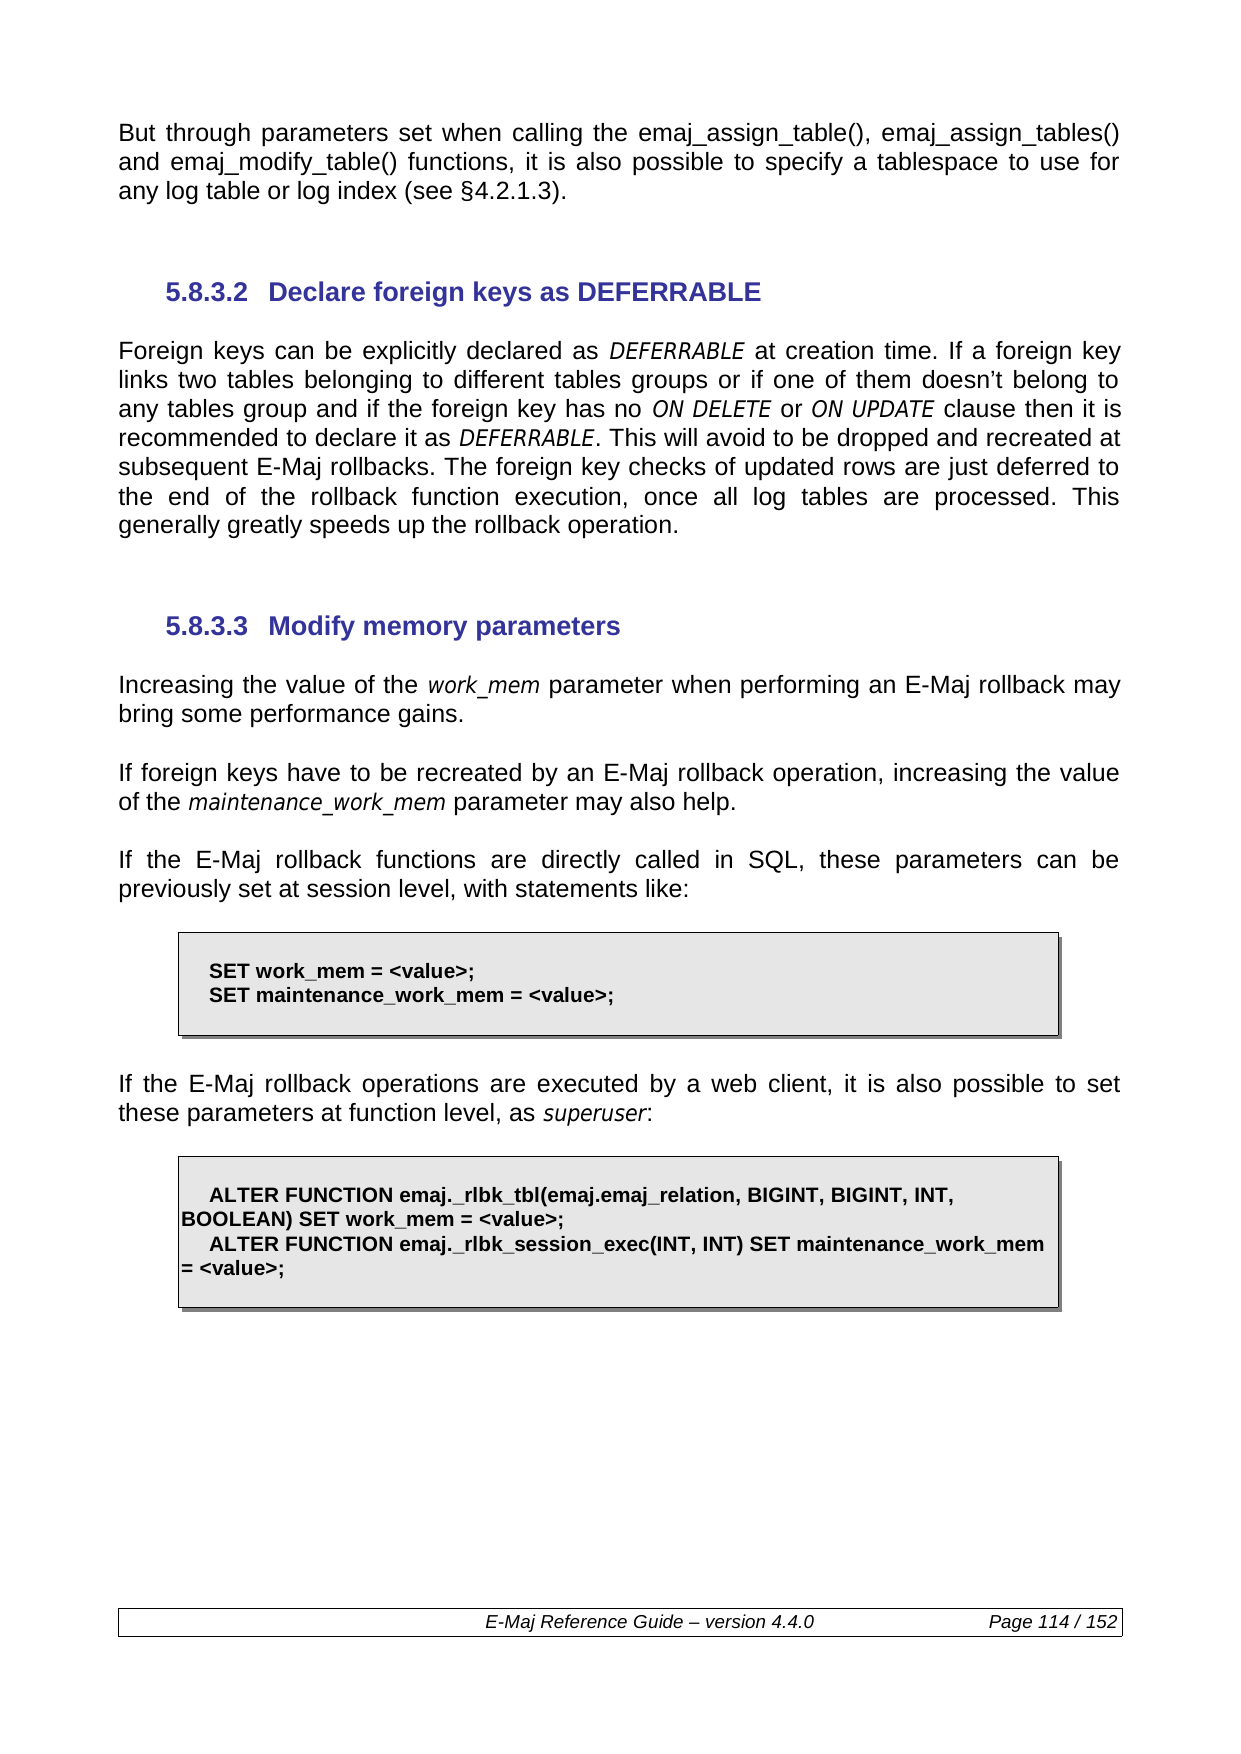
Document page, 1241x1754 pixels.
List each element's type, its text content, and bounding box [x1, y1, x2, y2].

text If the E-Maj rollback operations are executed by a web client, it is also possible to set these parameters at function level, as superuser: [118, 1069, 1122, 1127]
text Foreign keys can be explicitly declared as DEFERRABLE at creation time. If a foreign key links two tables belonging to different tables groups or if one of them doesn’t belong to any tables group and if the foreign key has no ON DELETE or ON UPDATE clause then it is recommended to declare it as DEFERRABLE. This will avoid to be dropped and recreated at subsequent E-Maj rollbacks. The foreign key checks of updated rows are just deferred to the end of the rollback function execution, once all log tables are processed. This generally greatly speeds up the rollback operation. [118, 336, 1122, 539]
text ALTER FUNCTION emaj._rlbk_tbl(emaj.emaj_relation, BIGINT, BIGINT, INT, BOOLEAN) SET work_mem = <value>; [179, 1180, 1058, 1228]
text ALTER FUNCTION emaj._rlbk_session_exec(INT, INT) SET maintenance_work_mem = <value>; [179, 1228, 1058, 1277]
text But through parameters set when calling the emaj_assign_table(), emaj_assign_tables() and emaj_modify_table() functions, it is also possible to specify a tablespace to use for any log table or log index (see §4.2.1.3). [118, 118, 1122, 205]
subtitle Modify memory parameters [165, 610, 1122, 641]
text SET maintenance_work_mem = <value>; [179, 980, 1058, 1004]
subtitle Declare foreign keys as DEFERRABLE [165, 276, 1122, 307]
text If the E-Maj rollback functions are directly called in SQL, these parameters can be previously set at session level, with statements like: [118, 844, 1122, 903]
text If foreign keys have to be recreated by an E-Maj rollback operation, increasing the value of the maintenance_work_mem parameter may also help. [118, 757, 1122, 816]
text SET work_mem = <value>; [179, 956, 1058, 980]
text Increasing the value of the work_mem parameter when performing an E-Maj rollback may bring some performance gains. [118, 670, 1122, 728]
